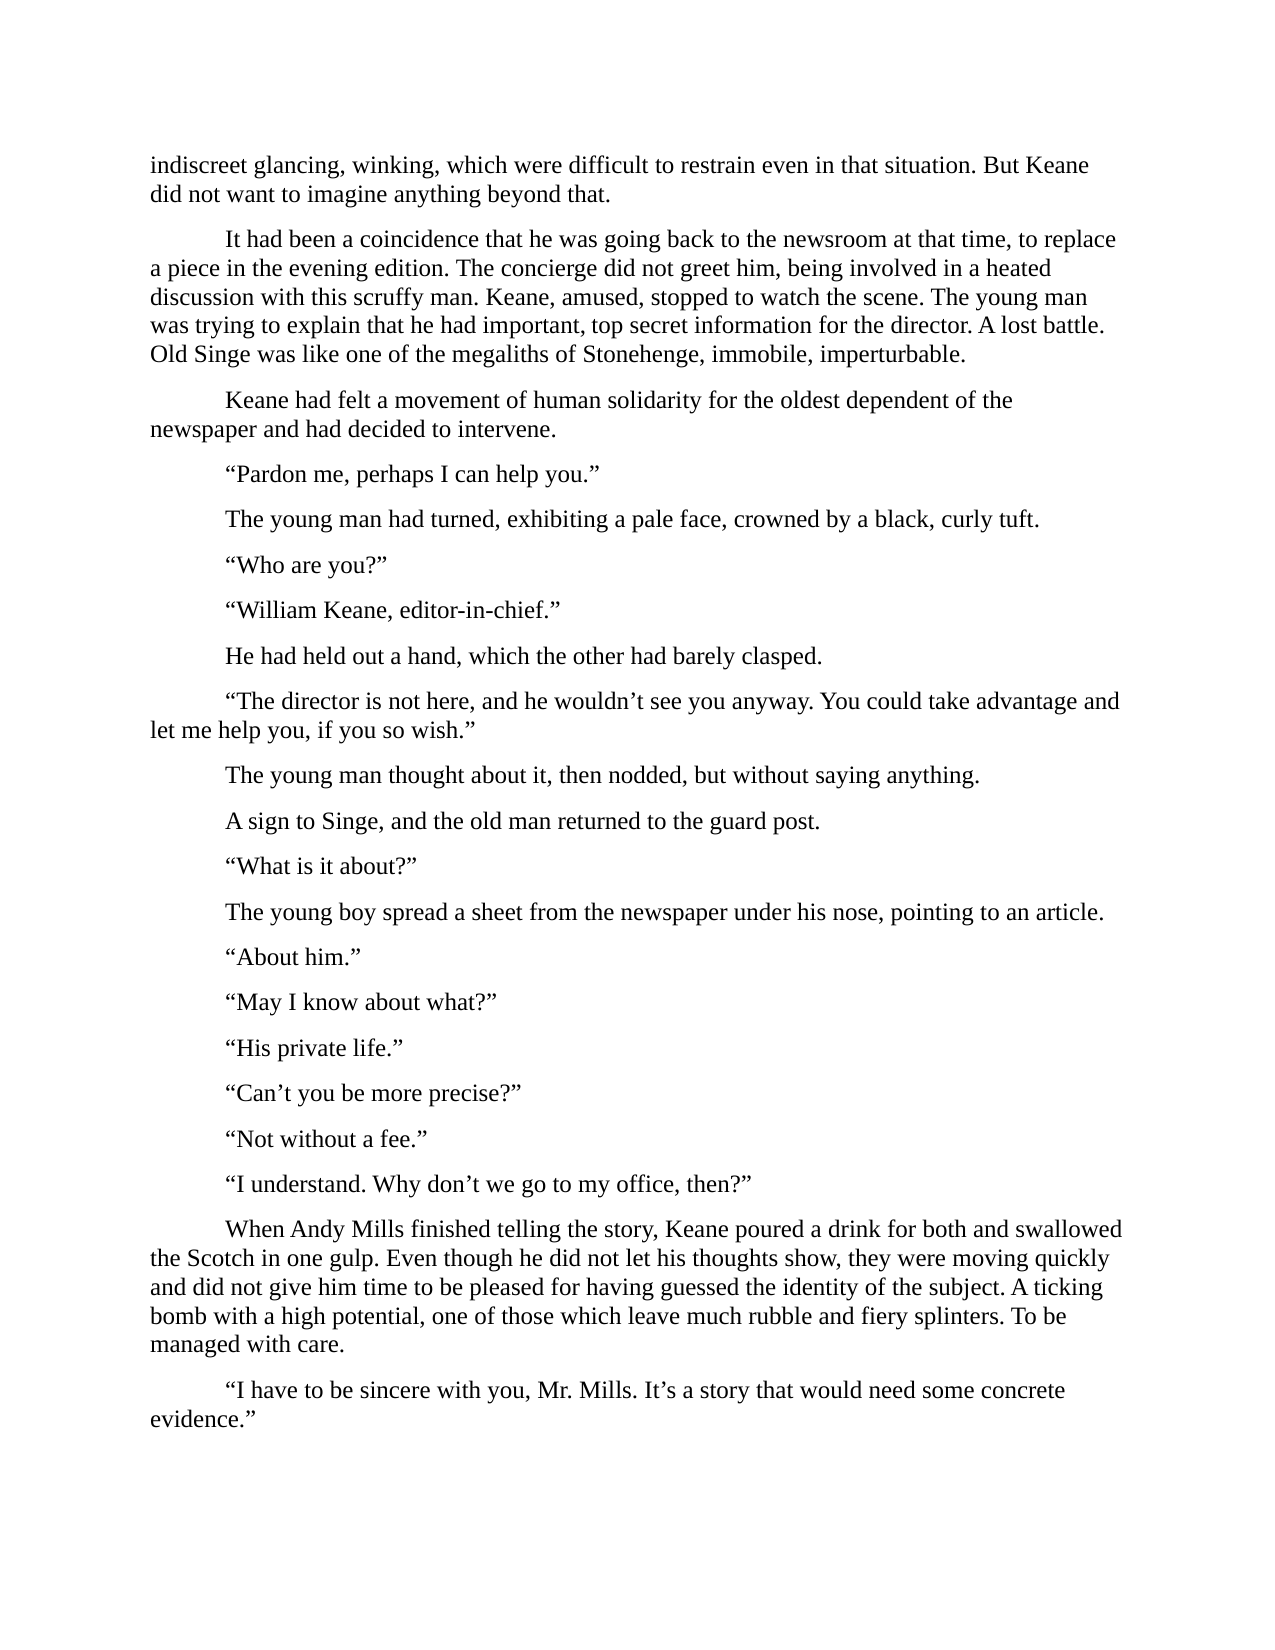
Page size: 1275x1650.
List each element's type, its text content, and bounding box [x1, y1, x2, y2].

text “About him.” [150, 942, 1125, 971]
text The young boy spread a sheet from the newspaper under his nose, pointing to an article. [150, 897, 1125, 925]
text “What is it about?” [150, 851, 1125, 880]
text A sign to Singe, and the old man returned to the guard post. [150, 806, 1125, 834]
text “May I know about what?” [150, 987, 1125, 1016]
text The young man thought about it, then nodded, but without saying anything. [150, 760, 1125, 789]
text indiscreet glancing, winking, which were difficult to restrain even in that situation. But Keane did not want to imagine anything beyond that. [150, 150, 1125, 207]
text “I have to be sincere with you, Mr. Mills. It’s a story that would need some concrete evidence.” [150, 1375, 1125, 1432]
text It had been a coincidence that he was going back to the newsroom at that time, to replace a piece in the evening edition. The concierge did not greet him, being involved in a heated discussion with this scruffy man. Keane, amused, stopped to watch the scene. The young man was trying to explain that he had important, top secret information for the director. A lost battle. Old Singe was like one of the megaliths of Stonehenge, immobile, imperturbable. [150, 224, 1125, 368]
text He had held out a hand, which the other had barely clasped. [150, 641, 1125, 669]
text “His private life.” [150, 1033, 1125, 1062]
text “William Keane, editor-in-chief.” [150, 595, 1125, 624]
text “Not without a fee.” [150, 1124, 1125, 1152]
text “I understand. Why don’t we go to my office, then?” [150, 1169, 1125, 1198]
text “Pardon me, perhaps I can help you.” [150, 459, 1125, 488]
text “Who are you?” [150, 550, 1125, 579]
text “The director is not here, and he wouldn’t see you anyway. You could take advantage and let me help you, if you so wish.” [150, 686, 1125, 744]
text “Can’t you be more precise?” [150, 1078, 1125, 1107]
text When Andy Mills finished telling the story, Keane poured a drink for both and swallowed the Scotch in one gulp. Even though he did not let his thoughts show, they were moving quickly and did not give him time to be pleased for having guessed the identity of the subject. A ticking bomb with a high potential, one of those which leave much rubble and fiery splinters. To be managed with care. [150, 1214, 1125, 1358]
text The young man had turned, exhibiting a pale face, crowned by a black, curly tuft. [150, 504, 1125, 533]
text Keane had felt a movement of human solidarity for the oldest dependent of the newspaper and had decided to intervene. [150, 385, 1125, 442]
